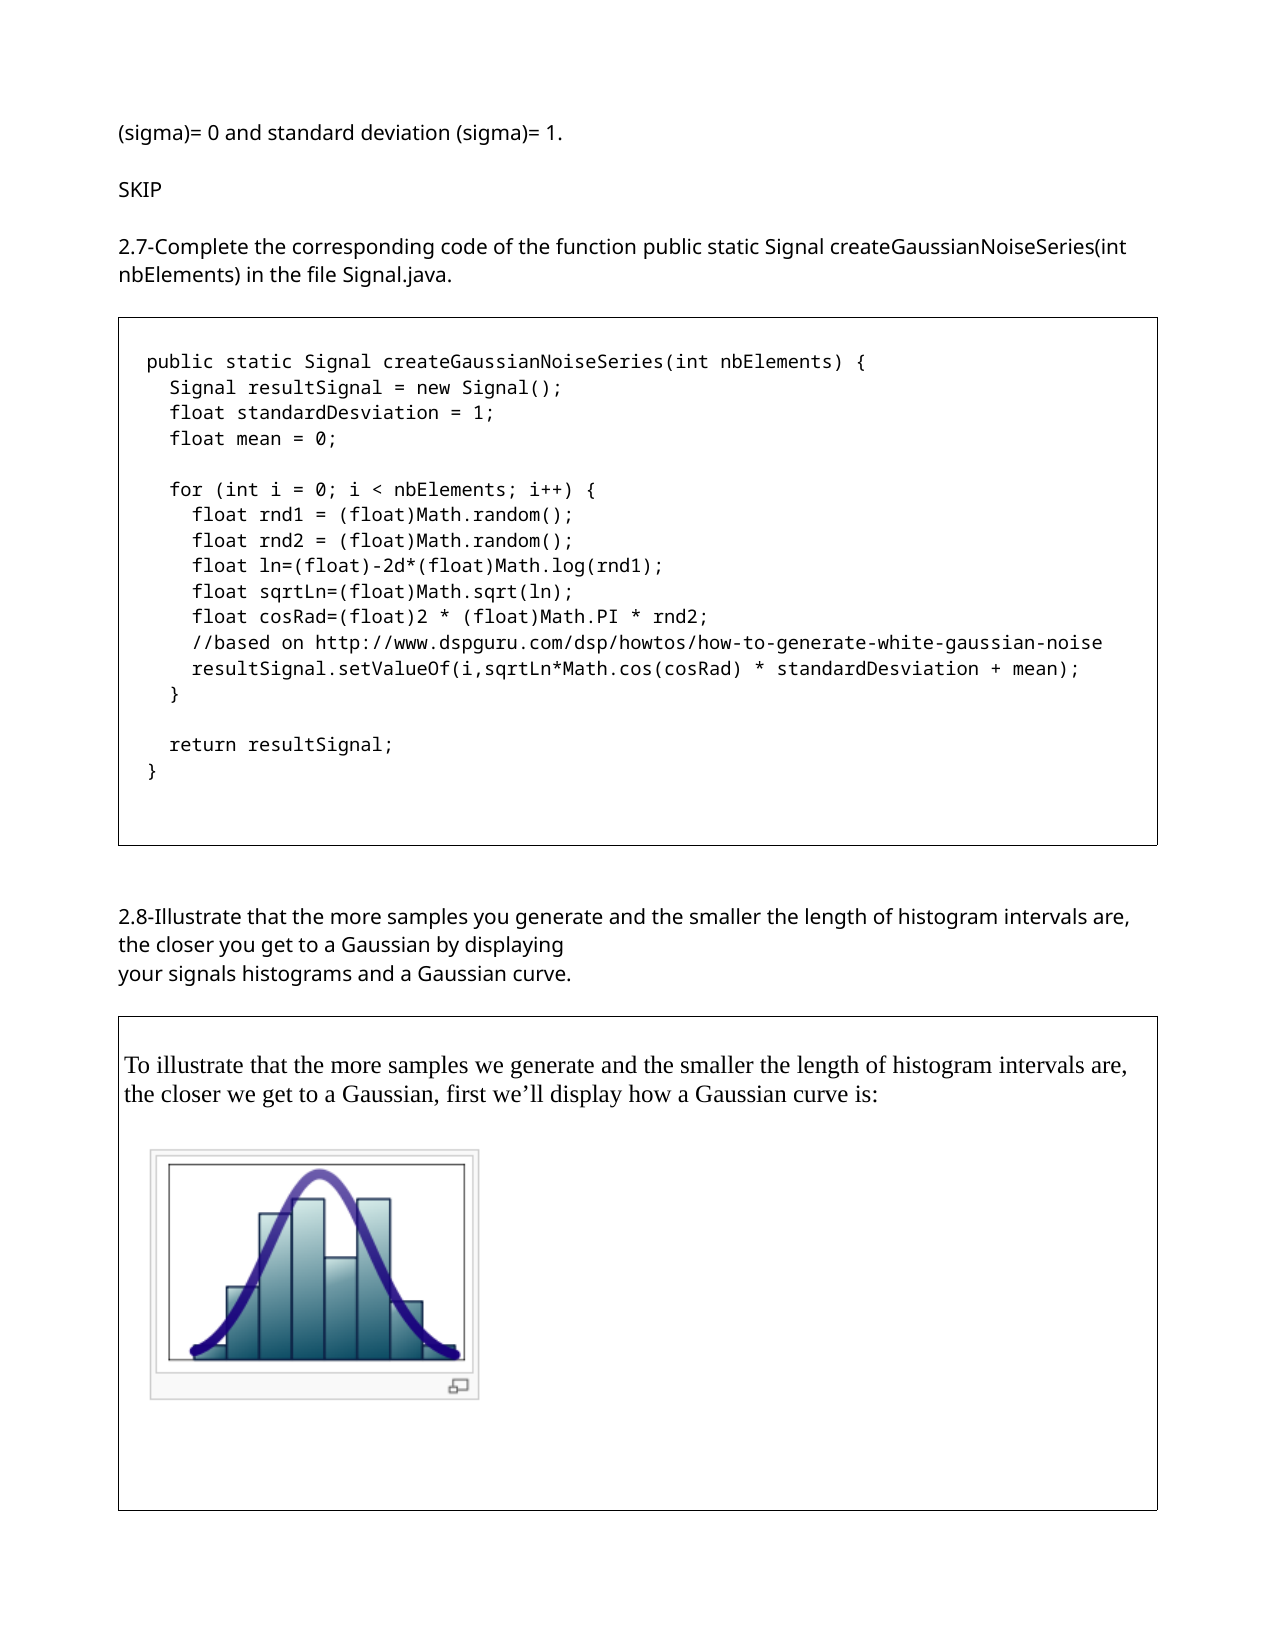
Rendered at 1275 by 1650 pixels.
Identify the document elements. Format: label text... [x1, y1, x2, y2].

picture [140, 1145, 491, 1409]
text (sigma)= 0 and standard deviation (sigma)= 1. [118, 118, 1157, 147]
text your signals histograms and a Gaussian curve. [118, 959, 1157, 987]
table_header public static Signal createGaussianNoiseSeries(int nbElements) { Signal resultSignal = new Signal(); float standardDesviation = 1; float mean = 0; for (int i = 0; i < nbElements; i++) { float rnd1 = (float)Math.random(); float rnd2 = (float)Math.random(); float ln=(float)-2d*(float)Math.log(rnd1); float sqrtLn=(float)Math.sqrt(ln); float cosRad=(float)2 * (float)Math.PI * rnd2; //based on http://www.dspguru.com/dsp/howtos/how-to-generate-white-gaussian-noise resultSignal.setValueOf(i,sqrtLn*Math.cos(cosRad) * standardDesviation + mean); } return resultSignal; } [119, 318, 1157, 845]
text 2.7-Complete the corresponding code of the function public static Signal createGaussianNoiseSeries(int nbElements) in the file Signal.java. [118, 232, 1157, 289]
text SKIP [118, 175, 1157, 203]
table_header To illustrate that the more samples we generate and the smaller the length of histogram intervals are, the closer we get to a Gaussian, first we’ll display how a Gaussian curve is: [119, 1017, 1157, 1509]
text 2.8-Illustrate that the more samples you generate and the smaller the length of histogram intervals are, the closer you get to a Gaussian by displaying [118, 902, 1157, 959]
